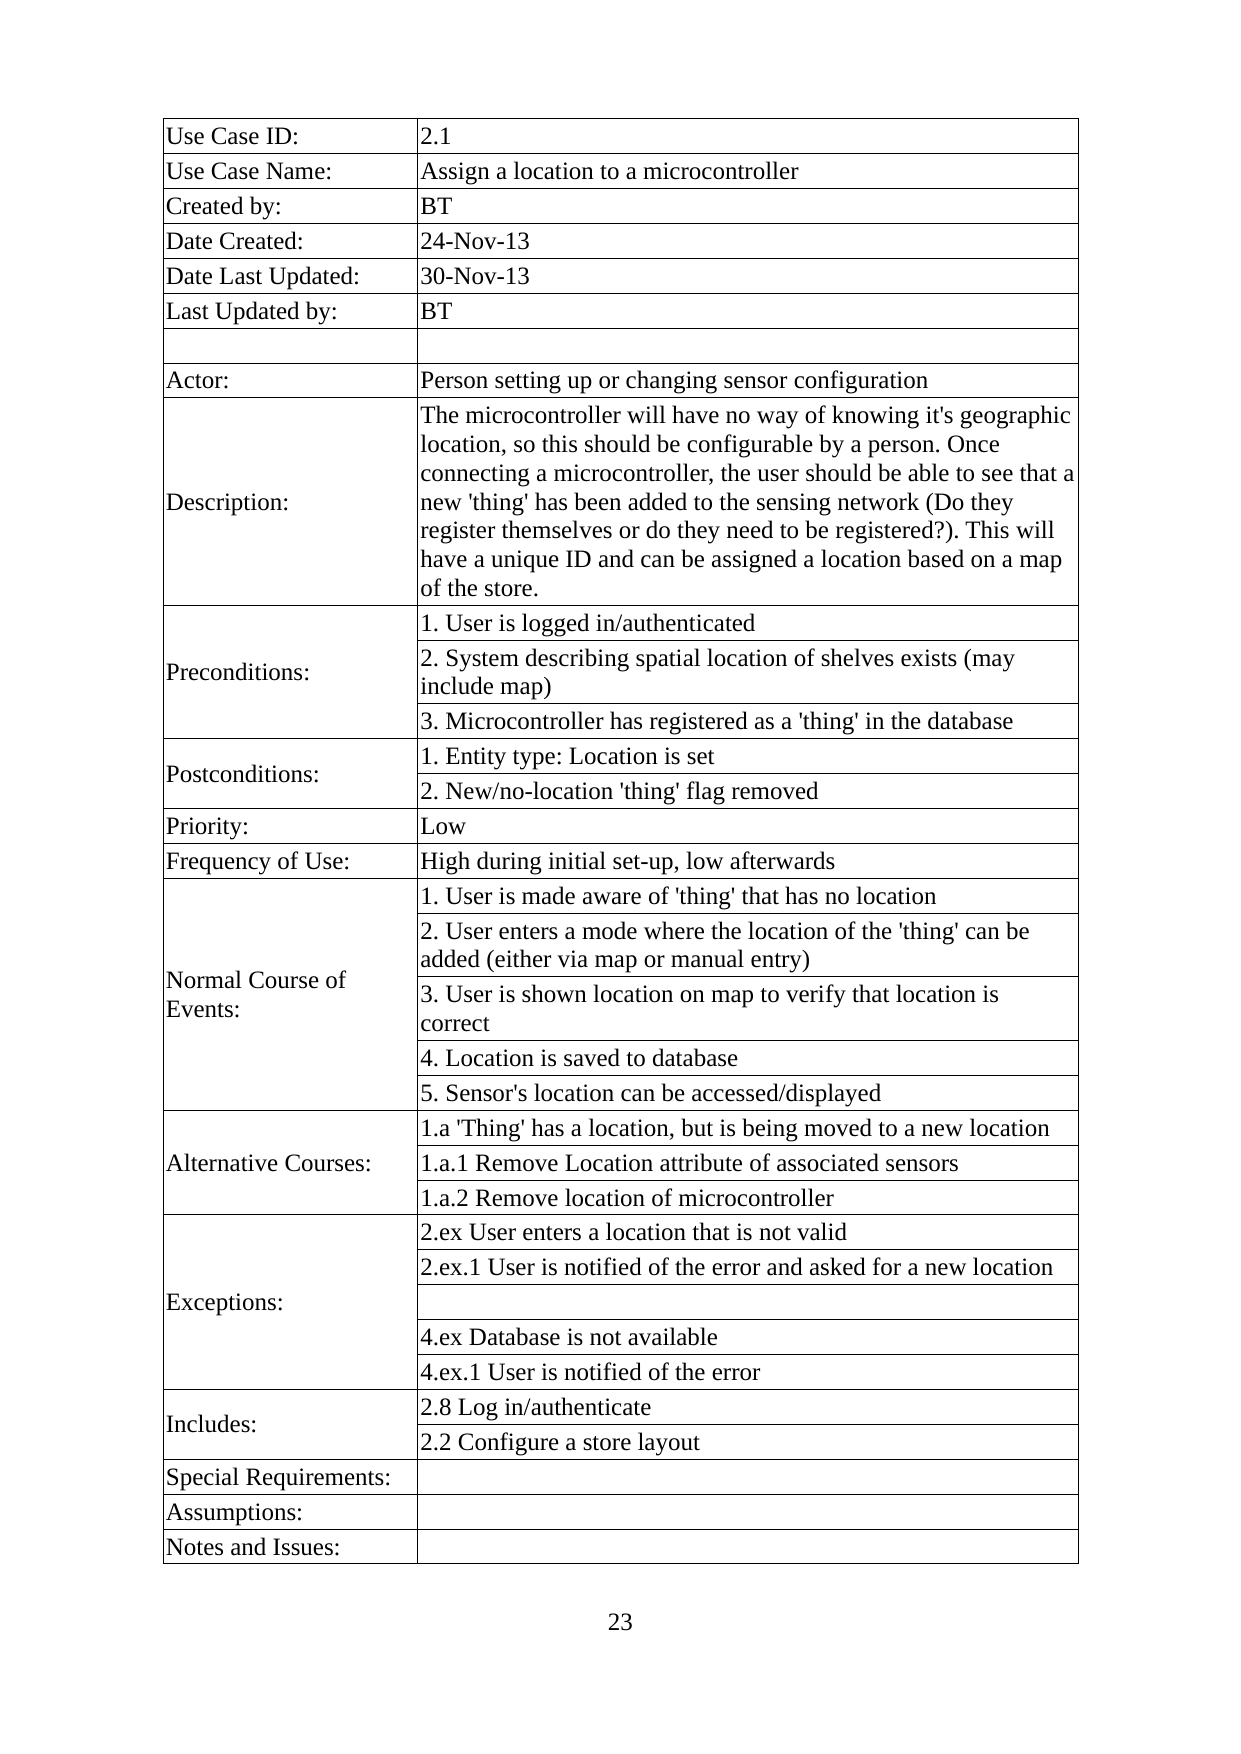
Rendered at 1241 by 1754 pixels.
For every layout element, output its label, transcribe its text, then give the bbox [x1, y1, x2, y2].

table_cell 30-Nov-13 [418, 259, 1078, 293]
table_cell Date Created: [164, 224, 417, 258]
table_cell 2.2 Configure a store layout [418, 1425, 1078, 1459]
table_cell 2. User enters a mode where the location of the 'thing' can be added (either via map or manual entry) [418, 914, 1078, 976]
table_cell 1.a.1 Remove Location attribute of associated sensors [418, 1146, 1078, 1179]
table_cell BT [418, 294, 1078, 327]
table_cell Normal Course of Events: [164, 879, 417, 1110]
table_cell 3. User is shown location on map to verify that location is correct [418, 977, 1078, 1040]
table_cell Frequency of Use: [164, 844, 417, 878]
table_cell Actor: [164, 364, 417, 397]
table_cell The microcontroller will have no way of knowing it's geographic location, so this should be configurable by a person. Once connecting a microcontroller, the user should be able to see that a new 'thing' has been added to the sensing network (Do they register themselves or do they need to be registered?). This will have a unique ID and can be assigned a location based on a map of the store. [418, 398, 1078, 605]
table_cell Created by: [164, 189, 417, 223]
table_cell Priority: [164, 809, 417, 843]
table_cell 2. New/no-location 'thing' flag removed [418, 774, 1078, 808]
table_cell Assign a location to a microcontroller [418, 154, 1078, 188]
table_cell Low [418, 809, 1078, 843]
table_cell [418, 329, 1078, 362]
table_cell [418, 1530, 1078, 1563]
table_cell [418, 1460, 1078, 1493]
table_cell [418, 1495, 1078, 1528]
table_cell 2.8 Log in/authenticate [418, 1390, 1078, 1424]
table_cell 5. Sensor's location can be accessed/displayed [418, 1076, 1078, 1110]
table_cell High during initial set-up, low afterwards [418, 844, 1078, 878]
table_cell Postconditions: [164, 739, 417, 808]
table_cell [164, 329, 417, 362]
table_cell 1. User is logged in/authenticated [418, 606, 1078, 639]
table_cell Includes: [164, 1390, 417, 1459]
table_cell 2. System describing spatial location of shelves exists (may include map) [418, 641, 1078, 703]
table_cell Description: [164, 398, 417, 605]
table_cell Preconditions: [164, 606, 417, 738]
table_cell Last Updated by: [164, 294, 417, 327]
table_cell [418, 1285, 1078, 1319]
table_cell Exceptions: [164, 1215, 417, 1389]
table_cell 4.ex.1 User is notified of the error [418, 1355, 1078, 1389]
table_cell 1. Entity type: Location is set [418, 739, 1078, 773]
table_cell Notes and Issues: [164, 1530, 417, 1563]
table_cell 2.ex.1 User is notified of the error and asked for a new location [418, 1250, 1078, 1284]
table_cell 4. Location is saved to database [418, 1041, 1078, 1075]
table_cell Use Case Name: [164, 154, 417, 188]
table_cell BT [418, 189, 1078, 223]
table_header Use Case ID: [164, 119, 417, 153]
table_cell Date Last Updated: [164, 259, 417, 293]
table_cell 1.a 'Thing' has a location, but is being moved to a new location [418, 1111, 1078, 1144]
table_cell 1. User is made aware of 'thing' that has no location [418, 879, 1078, 913]
table_header 2.1 [418, 119, 1078, 153]
table_cell 1.a.2 Remove location of microcontroller [418, 1181, 1078, 1214]
table_cell Person setting up or changing sensor configuration [418, 364, 1078, 397]
table_cell Special Requirements: [164, 1460, 417, 1493]
table_cell 2.ex User enters a location that is not valid [418, 1215, 1078, 1249]
table_cell Alternative Courses: [164, 1111, 417, 1214]
table_cell 3. Microcontroller has registered as a 'thing' in the database [418, 704, 1078, 738]
table_cell 24-Nov-13 [418, 224, 1078, 258]
table_cell 4.ex Database is not available [418, 1320, 1078, 1354]
table_cell Assumptions: [164, 1495, 417, 1528]
